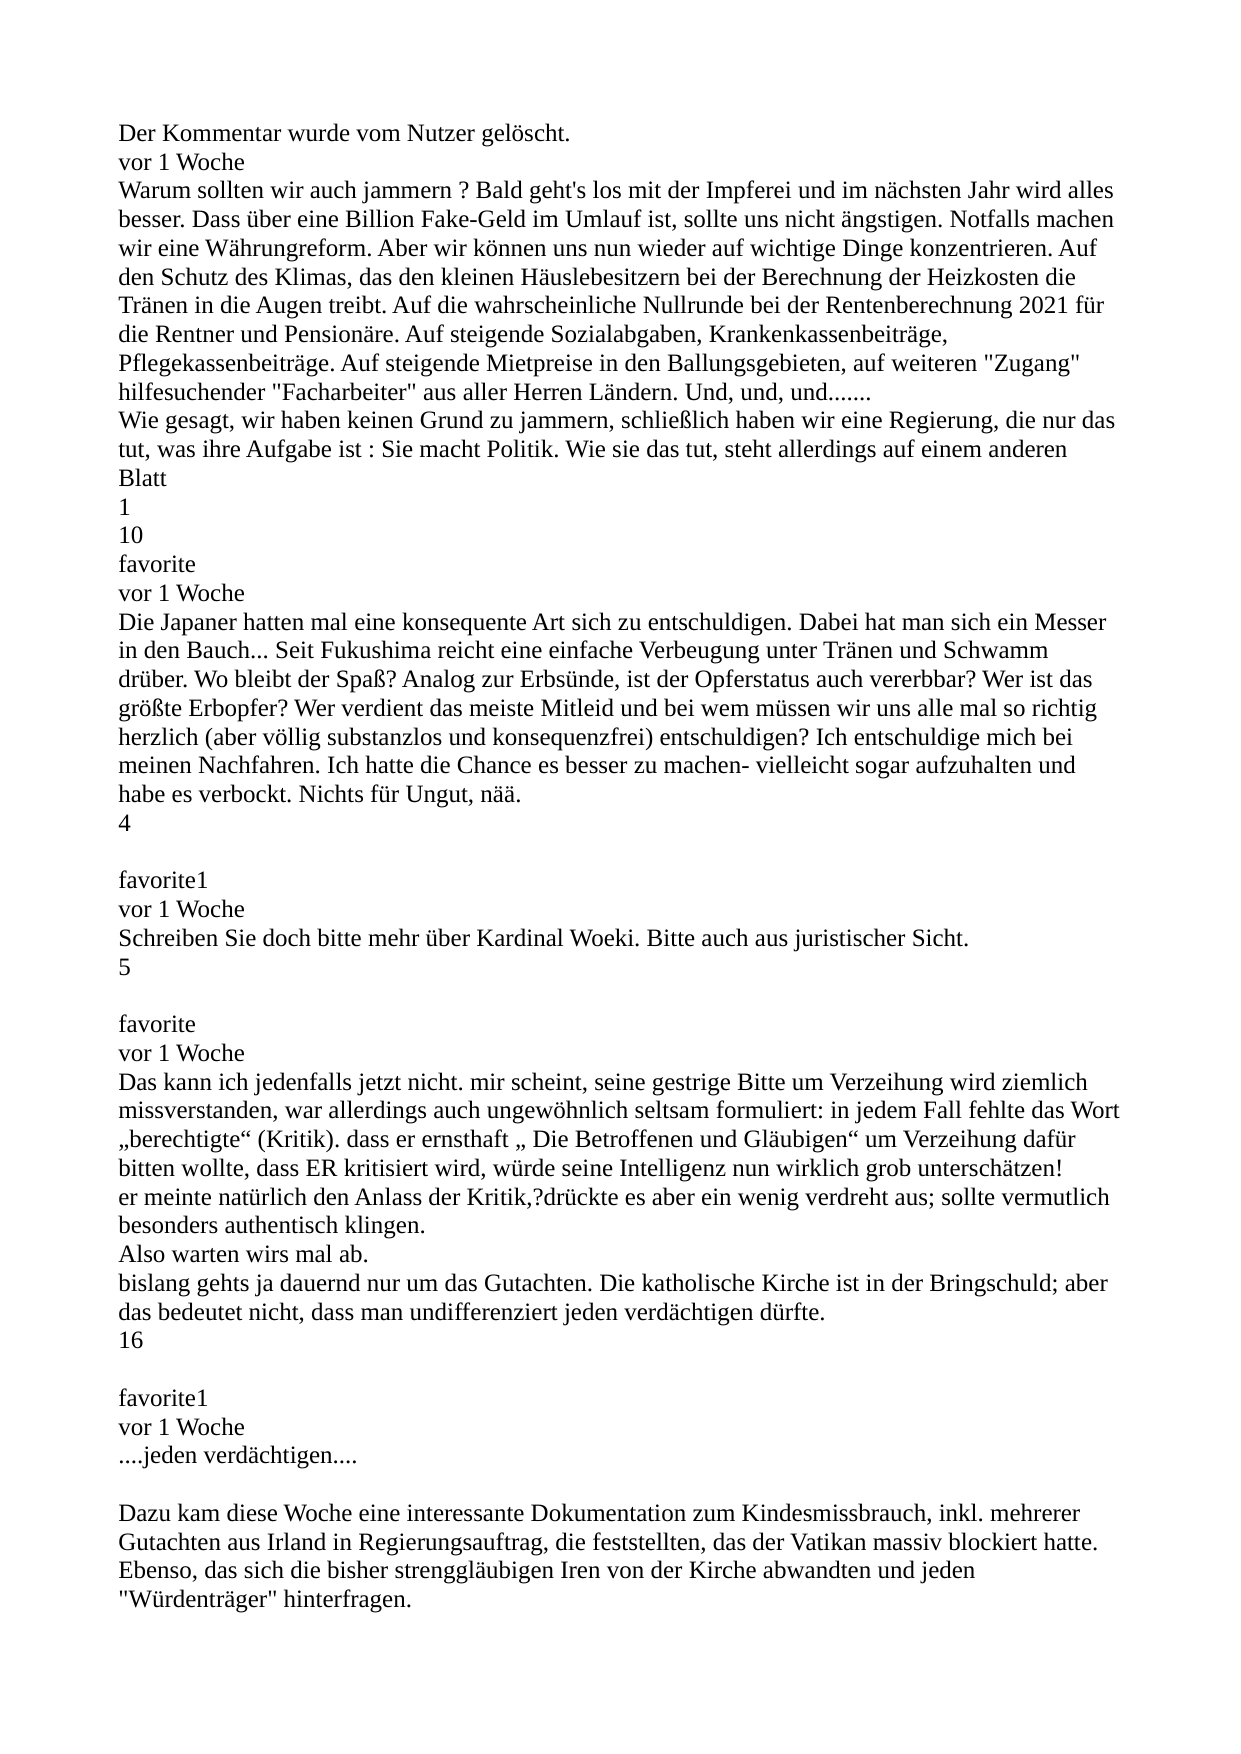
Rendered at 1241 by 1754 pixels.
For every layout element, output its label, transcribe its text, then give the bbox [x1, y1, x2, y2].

text Die Japaner hatten mal eine konsequente Art sich zu entschuldigen. Dabei hat man sich ein Messer in den Bauch... Seit Fukushima reicht eine einfache Verbeugung unter Tränen und Schwamm drüber. Wo bleibt der Spaß? Analog zur Erbsünde, ist der Opferstatus auch vererbbar? Wer ist das größte Erbopfer? Wer verdient das meiste Mitleid und bei wem müssen wir uns alle mal so richtig herzlich (aber völlig substanzlos und konsequenzfrei) entschuldigen? Ich entschuldige mich bei meinen Nachfahren. Ich hatte die Chance es besser zu machen- vielleicht sogar aufzuhalten und habe es verbockt. Nichts für Ungut, nää. [118, 607, 1122, 808]
text vor 1 Woche [118, 147, 1122, 176]
text er meinte natürlich den Anlass der Kritik,?drückte es aber ein wenig verdreht aus; sollte vermutlich besonders authentisch klingen. [118, 1182, 1122, 1239]
text Das kann ich jedenfalls jetzt nicht. mir scheint, seine gestrige Bitte um Verzeihung wird ziemlich missverstanden, war allerdings auch ungewöhnlich seltsam formuliert: in jedem Fall fehlte das Wort „berechtigte“ (Kritik). dass er ernsthaft „ Die Betroffenen und Gläubigen“ um Verzeihung dafür bitten wollte, dass ER kritisiert wird, würde seine Intelligenz nun wirklich grob unterschätzen! [118, 1067, 1122, 1182]
text vor 1 Woche [118, 1038, 1122, 1067]
text Dazu kam diese Woche eine interessante Dokumentation zum Kindesmissbrauch, inkl. mehrerer Gutachten aus Irland in Regierungsauftrag, die feststellten, das der Vatikan massiv blockiert hatte. Ebenso, das sich die bisher strenggläubigen Iren von der Kirche abwandten und jeden "Würdenträger" hinterfragen. [118, 1498, 1122, 1613]
text Schreiben Sie doch bitte mehr über Kardinal Woeki. Bitte auch aus juristischer Sicht. [118, 923, 1122, 952]
text vor 1 Woche [118, 1412, 1122, 1441]
text bislang gehts ja dauernd nur um das Gutachten. Die katholische Kirche ist in der Bringschuld; aber das bedeutet nicht, dass man undifferenziert jeden verdächtigen dürfte. [118, 1268, 1122, 1326]
text favorite [118, 549, 1122, 578]
text favorite1 [118, 866, 1122, 894]
text 4 [118, 808, 1122, 837]
text ....jeden verdächtigen.... [118, 1441, 1122, 1469]
text 16 [118, 1326, 1122, 1354]
text vor 1 Woche [118, 894, 1122, 923]
text Der Kommentar wurde vom Nutzer gelöscht. [118, 118, 1122, 147]
text 5 [118, 952, 1122, 981]
text favorite1 [118, 1383, 1122, 1412]
text favorite [118, 1009, 1122, 1038]
text vor 1 Woche [118, 578, 1122, 607]
text Wie gesagt, wir haben keinen Grund zu jammern, schließlich haben wir eine Regierung, die nur das tut, was ihre Aufgabe ist : Sie macht Politik. Wie sie das tut, steht allerdings auf einem anderen Blatt [118, 406, 1122, 492]
text Warum sollten wir auch jammern ? Bald geht's los mit der Impferei und im nächsten Jahr wird alles besser. Dass über eine Billion Fake-Geld im Umlauf ist, sollte uns nicht ängstigen. Notfalls machen wir eine Währungreform. Aber wir können uns nun wieder auf wichtige Dinge konzentrieren. Auf den Schutz des Klimas, das den kleinen Häuslebesitzern bei der Berechnung der Heizkosten die Tränen in die Augen treibt. Auf die wahrscheinliche Nullrunde bei der Rentenberechnung 2021 für die Rentner und Pensionäre. Auf steigende Sozialabgaben, Krankenkassenbeiträge, Pflegekassenbeiträge. Auf steigende Mietpreise in den Ballungsgebieten, auf weiteren "Zugang" hilfesuchender "Facharbeiter" aus aller Herren Ländern. Und, und, und....... [118, 176, 1122, 406]
text 1 [118, 492, 1122, 521]
text 10 [118, 521, 1122, 549]
text Also warten wirs mal ab. [118, 1239, 1122, 1268]
